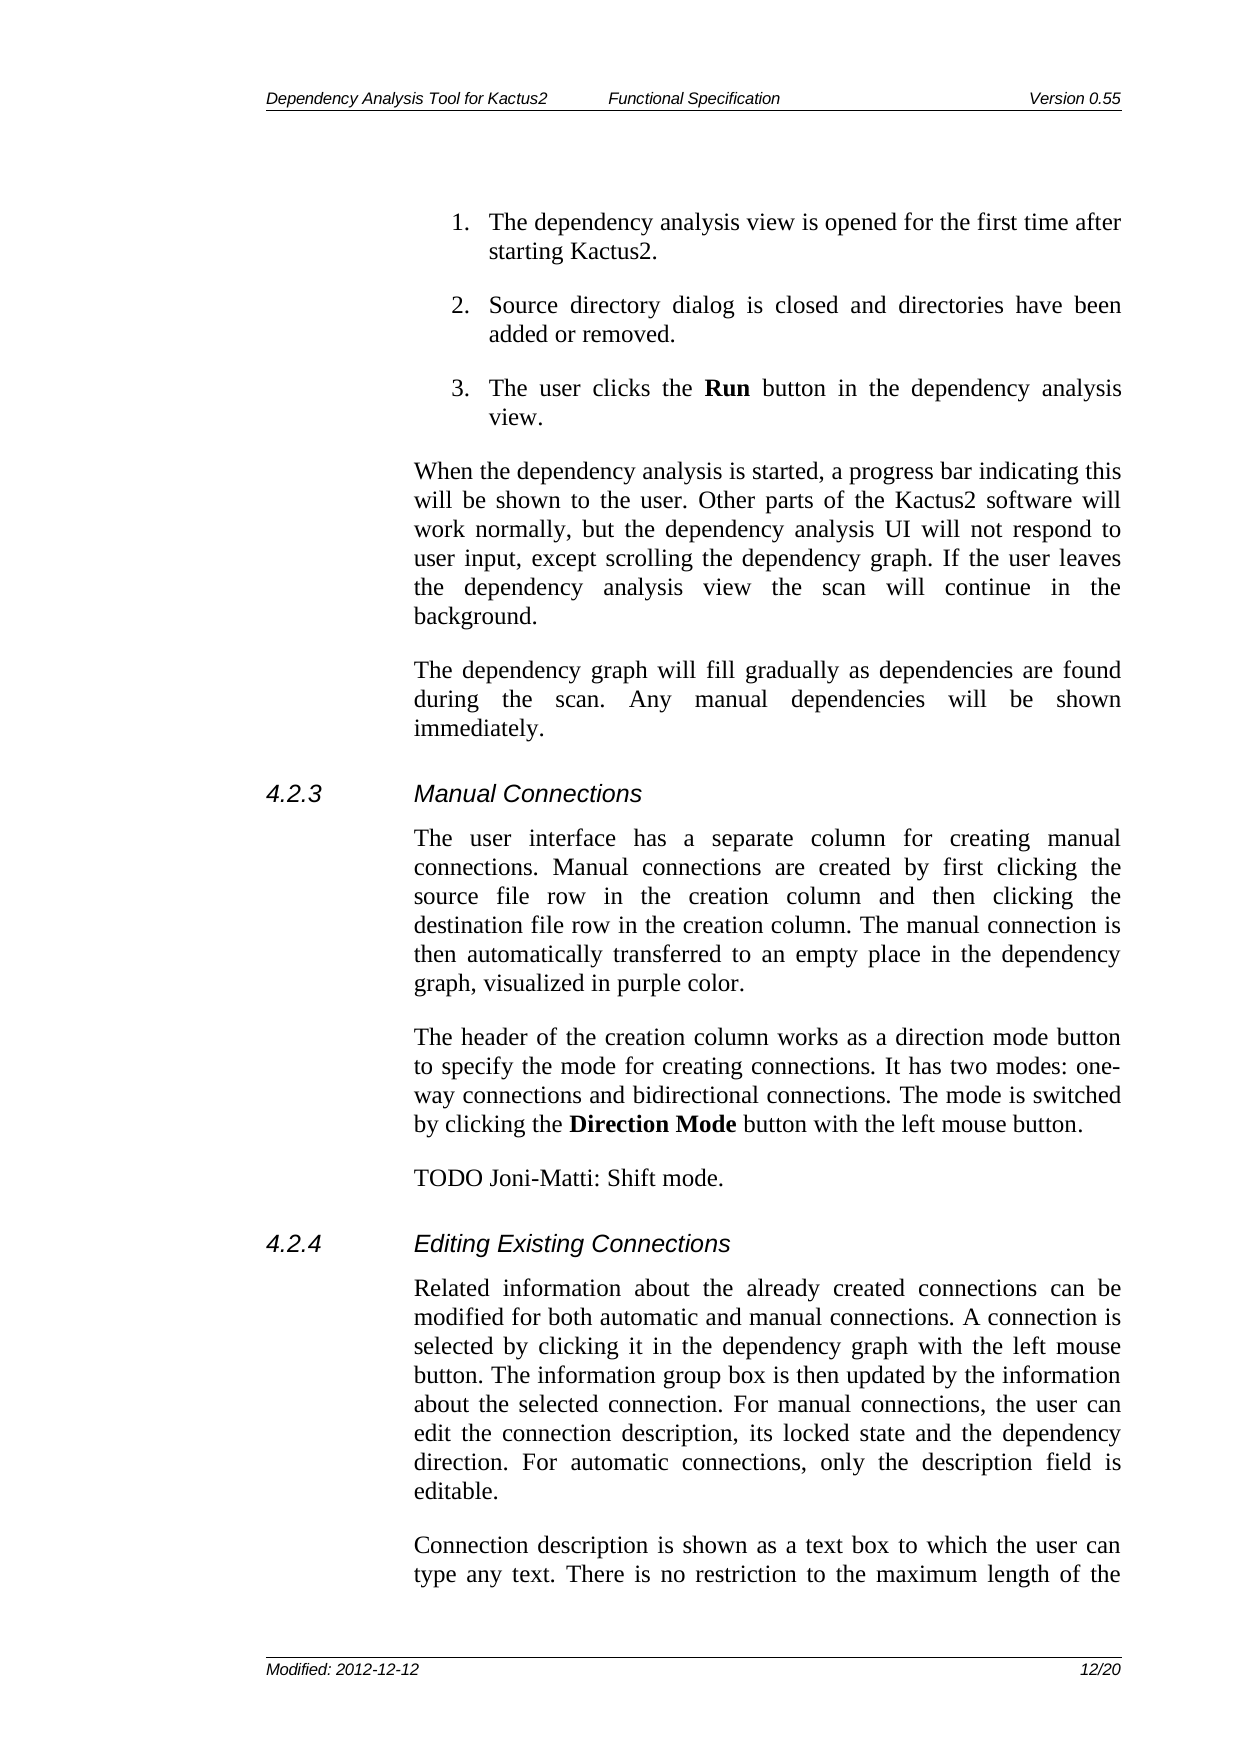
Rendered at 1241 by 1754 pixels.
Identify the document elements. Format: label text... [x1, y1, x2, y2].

text The dependency graph will fill gradually as dependencies are found during the scan. Any manual dependencies will be shown immediately. [413, 655, 1122, 742]
text When the dependency analysis is started, a progress bar indicating this will be shown to the user. Other parts of the Kactus2 software will work normally, but the dependency analysis UI will not respond to user input, except scrolling the dependency graph. If the user leaves the dependency analysis view the scan will continue in the background. [413, 456, 1122, 630]
text Connection description is shown as a text box to which the user can type any text. There is no restriction to the maximum length of the [413, 1530, 1122, 1588]
text TODO Joni-Matti: Shift mode. [413, 1163, 1122, 1192]
subtitle Manual Connections [266, 779, 1122, 808]
list The dependency analysis view is opened for the first time after starting Kactus2. [451, 207, 1122, 265]
text The header of the creation column works as a direction mode button to specify the mode for creating connections. It has two modes: one-way connections and bidirectional connections. The mode is switched by clicking the Direction Mode button with the left mouse button. [413, 1022, 1122, 1138]
text The user interface has a separate column for creating manual connections. Manual connections are created by first clicking the source file row in the creation column and then clicking the destination file row in the creation column. The manual connection is then automatically transferred to an empty place in the dependency graph, visualized in purple color. [413, 823, 1122, 997]
list Source directory dialog is closed and directories have been added or removed. [451, 290, 1122, 348]
list The user clicks the Run button in the dependency analysis view. [451, 373, 1122, 431]
text Related information about the already created connections can be modified for both automatic and manual connections. A connection is selected by clicking it in the dependency graph with the left mouse button. The information group box is then updated by the information about the selected connection. For manual connections, the user can edit the connection description, its locked state and the dependency direction. For automatic connections, only the description field is editable. [413, 1273, 1122, 1505]
subtitle Editing Existing Connections [266, 1229, 1122, 1258]
